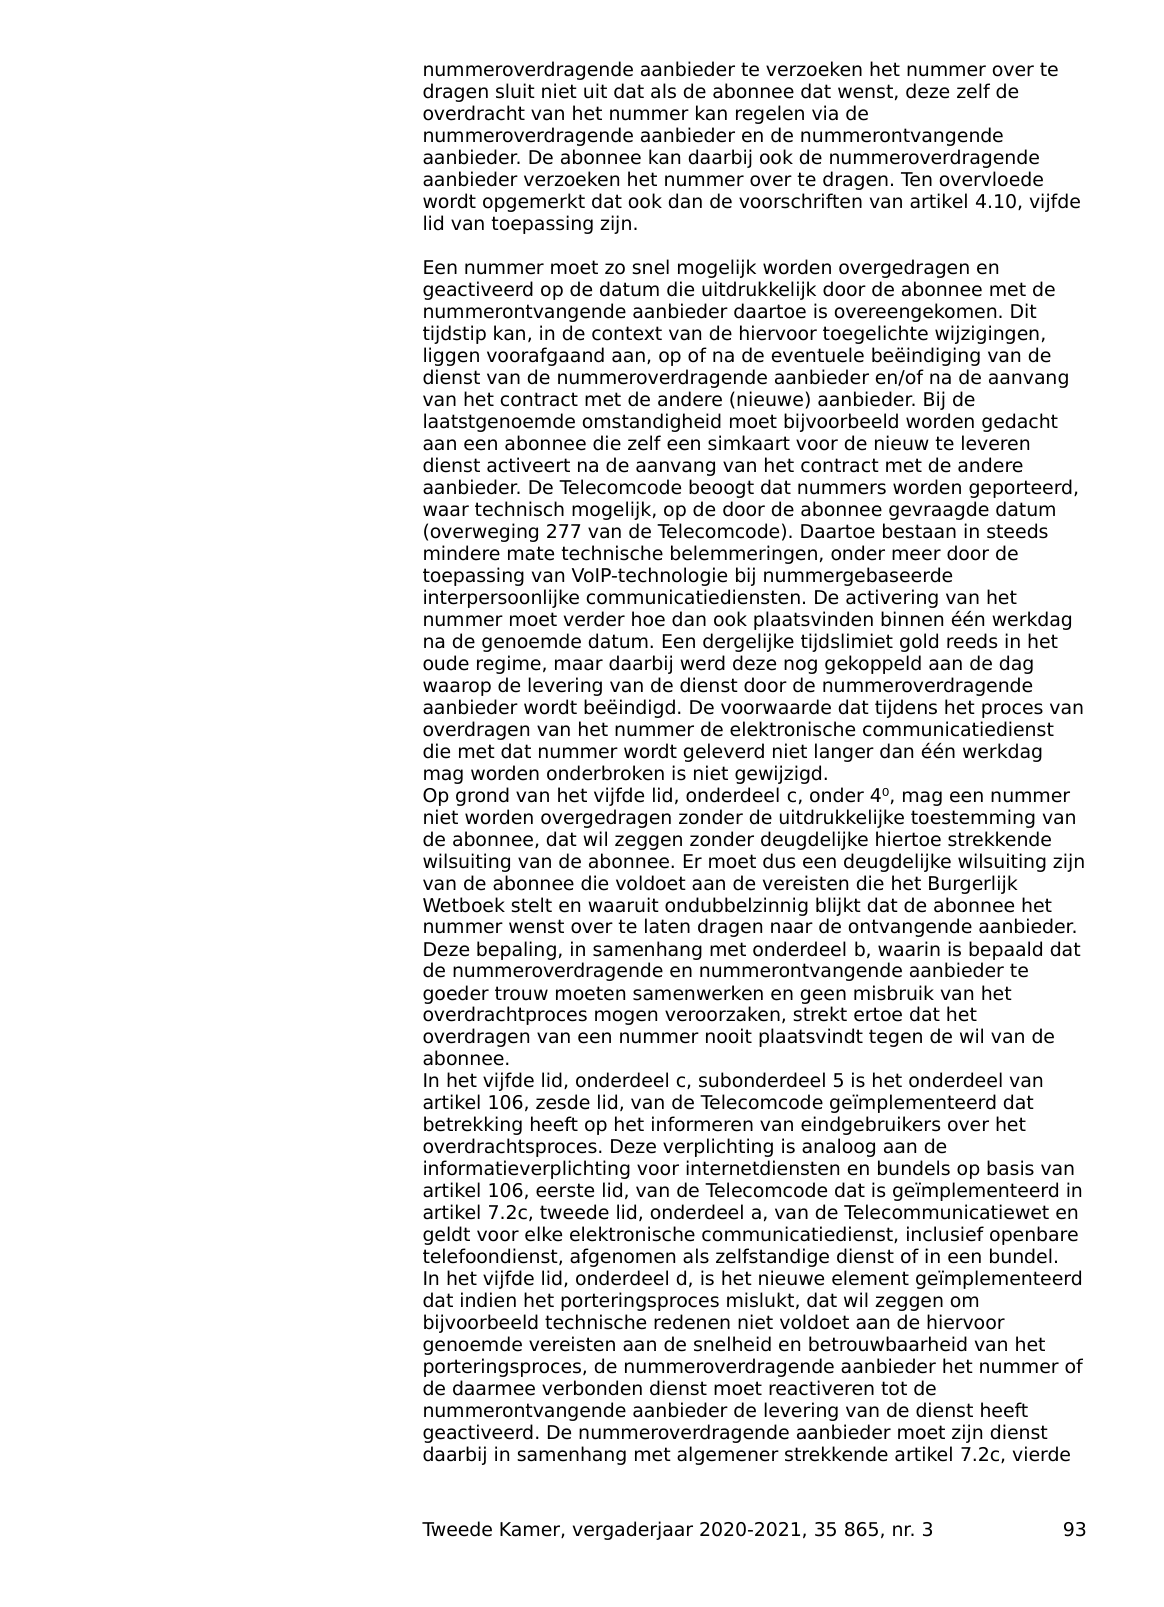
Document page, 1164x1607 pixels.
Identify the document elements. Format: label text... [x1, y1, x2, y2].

text nummeroverdragende aanbieder te verzoeken het nummer over te dragen sluit niet uit dat als de abonnee dat wenst, deze zelf de overdracht van het nummer kan regelen via de nummeroverdragende aanbieder en de nummerontvangende aanbieder. De abonnee kan daarbij ook de nummeroverdragende aanbieder verzoeken het nummer over te dragen. Ten overvloede wordt opgemerkt dat ook dan de voorschriften van artikel 4.10, vijfde lid van toepassing zijn. [422, 59, 1087, 235]
text Een nummer moet zo snel mogelijk worden overgedragen en geactiveerd op de datum die uitdrukkelijk door de abonnee met de nummerontvangende aanbieder daartoe is overeengekomen. Dit tijdstip kan, in de context van de hiervoor toegelichte wijzigingen, liggen voorafgaand aan, op of na de eventuele beëindiging van de dienst van de nummeroverdragende aanbieder en/of na de aanvang van het contract met de andere (nieuwe) aanbieder. Bij de laatstgenoemde omstandigheid moet bijvoorbeeld worden gedacht aan een abonnee die zelf een simkaart voor de nieuw te leveren dienst activeert na de aanvang van het contract met de andere aanbieder. De Telecomcode beoogt dat nummers worden geporteerd, waar technisch mogelijk, op de door de abonnee gevraagde datum (overweging 277 van de Telecomcode). Daartoe bestaan in steeds mindere mate technische belemmeringen, onder meer door de toepassing van VoIP-technologie bij nummergebaseerde interpersoonlijke communicatiediensten. De activering van het nummer moet verder hoe dan ook plaatsvinden binnen één werkdag na de genoemde datum. Een dergelijke tijdslimiet gold reeds in het oude regime, maar daarbij werd deze nog gekoppeld aan de dag waarop de levering van de dienst door de nummeroverdragende aanbieder wordt beëindigd. De voorwaarde dat tijdens het proces van overdragen van het nummer de elektronische communicatiedienst die met dat nummer wordt geleverd niet langer dan één werkdag mag worden onderbroken is niet gewijzigd. [422, 257, 1087, 784]
text In het vijfde lid, onderdeel c, subonderdeel 5 is het onderdeel van artikel 106, zesde lid, van de Telecomcode geïmplementeerd dat betrekking heeft op het informeren van eindgebruikers over het overdrachtsproces. Deze verplichting is analoog aan de informatieverplichting voor internetdiensten en bundels op basis van artikel 106, eerste lid, van de Telecomcode dat is geïmplementeerd in artikel 7.2c, tweede lid, onderdeel a, van de Telecommunicatiewet en geldt voor elke elektronische communicatiedienst, inclusief openbare telefoondienst, afgenomen als zelfstandige dienst of in een bundel. [422, 1070, 1087, 1268]
text In het vijfde lid, onderdeel d, is het nieuwe element geïmplementeerd dat indien het porteringsproces mislukt, dat wil zeggen om bijvoorbeeld technische redenen niet voldoet aan de hiervoor genoemde vereisten aan de snelheid en betrouwbaarheid van het porteringsproces, de nummeroverdragende aanbieder het nummer of de daarmee verbonden dienst moet reactiveren tot de nummerontvangende aanbieder de levering van de dienst heeft geactiveerd. De nummeroverdragende aanbieder moet zijn dienst daarbij in samenhang met algemener strekkende artikel 7.2c, vierde [422, 1268, 1087, 1466]
text Op grond van het vijfde lid, onderdeel c, onder 4⁰, mag een nummer niet worden overgedragen zonder de uitdrukkelijke toestemming van de abonnee, dat wil zeggen zonder deugdelijke hiertoe strekkende wilsuiting van de abonnee. Er moet dus een deugdelijke wilsuiting zijn van de abonnee die voldoet aan de vereisten die het Burgerlijk Wetboek stelt en waaruit ondubbelzinnig blijkt dat de abonnee het nummer wenst over te laten dragen naar de ontvangende aanbieder. Deze bepaling, in samenhang met onderdeel b, waarin is bepaald dat de nummeroverdragende en nummerontvangende aanbieder te goeder trouw moeten samenwerken en geen misbruik van het overdrachtproces mogen veroorzaken, strekt ertoe dat het overdragen van een nummer nooit plaatsvindt tegen de wil van de abonnee. [422, 784, 1087, 1070]
